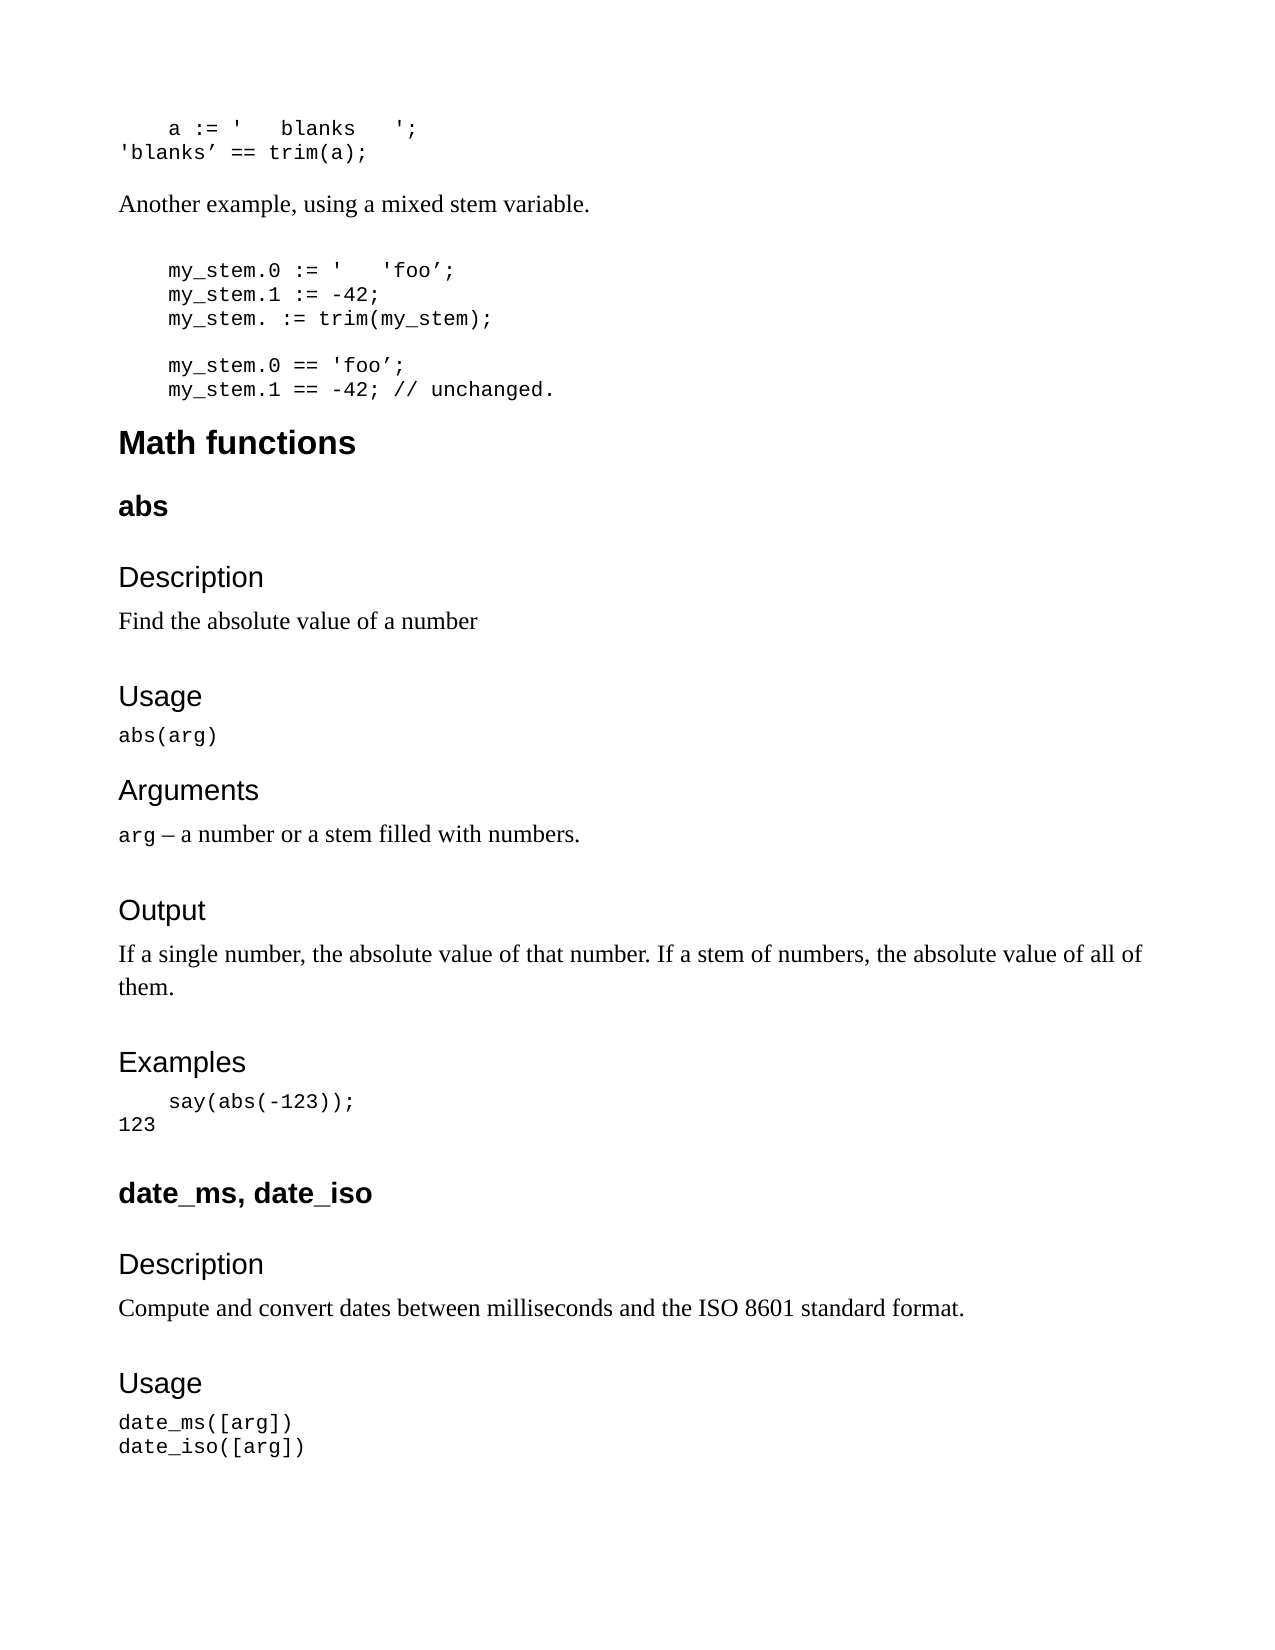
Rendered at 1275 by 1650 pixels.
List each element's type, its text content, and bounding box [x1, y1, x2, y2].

text 'blanks’ == trim(a); [118, 142, 1157, 165]
text a := ' blanks '; [118, 118, 1157, 142]
text abs(arg) [118, 725, 1157, 748]
text Compute and convert dates between milliseconds and the ISO 8601 standard format. [118, 1293, 1157, 1322]
text my_stem.1 := -42; [118, 284, 1157, 308]
text my_stem. := trim(my_stem); [118, 308, 1157, 331]
text my_stem.0 := ' 'foo’; [118, 260, 1157, 284]
text Find the absolute value of a number [118, 606, 1157, 635]
text date_ms([arg]) [118, 1412, 1157, 1436]
subtitle abs [118, 489, 1157, 522]
subtitle Usage [118, 1366, 1157, 1399]
subtitle Description [118, 1247, 1157, 1281]
subtitle Usage [118, 679, 1157, 712]
subtitle Examples [118, 1044, 1157, 1078]
text my_stem.1 == -42; // unchanged. [118, 378, 1157, 402]
text If a single number, the absolute value of that number. If a stem of numbers, the absolute value of all of them. [118, 939, 1157, 1001]
subtitle Output [118, 893, 1157, 926]
text 123 [118, 1114, 1157, 1138]
text say(abs(-123)); [118, 1091, 1157, 1114]
subtitle date_ms, date_iso [118, 1176, 1157, 1210]
text Another example, using a mixed stem variable. [118, 189, 1157, 218]
subtitle Arguments [118, 773, 1157, 807]
subtitle Description [118, 560, 1157, 593]
text my_stem.0 == 'foo’; [118, 355, 1157, 378]
text arg – a number or a stem filled with numbers. [118, 819, 1157, 849]
subtitle Math functions [118, 423, 1157, 462]
text date_iso([arg]) [118, 1436, 1157, 1459]
